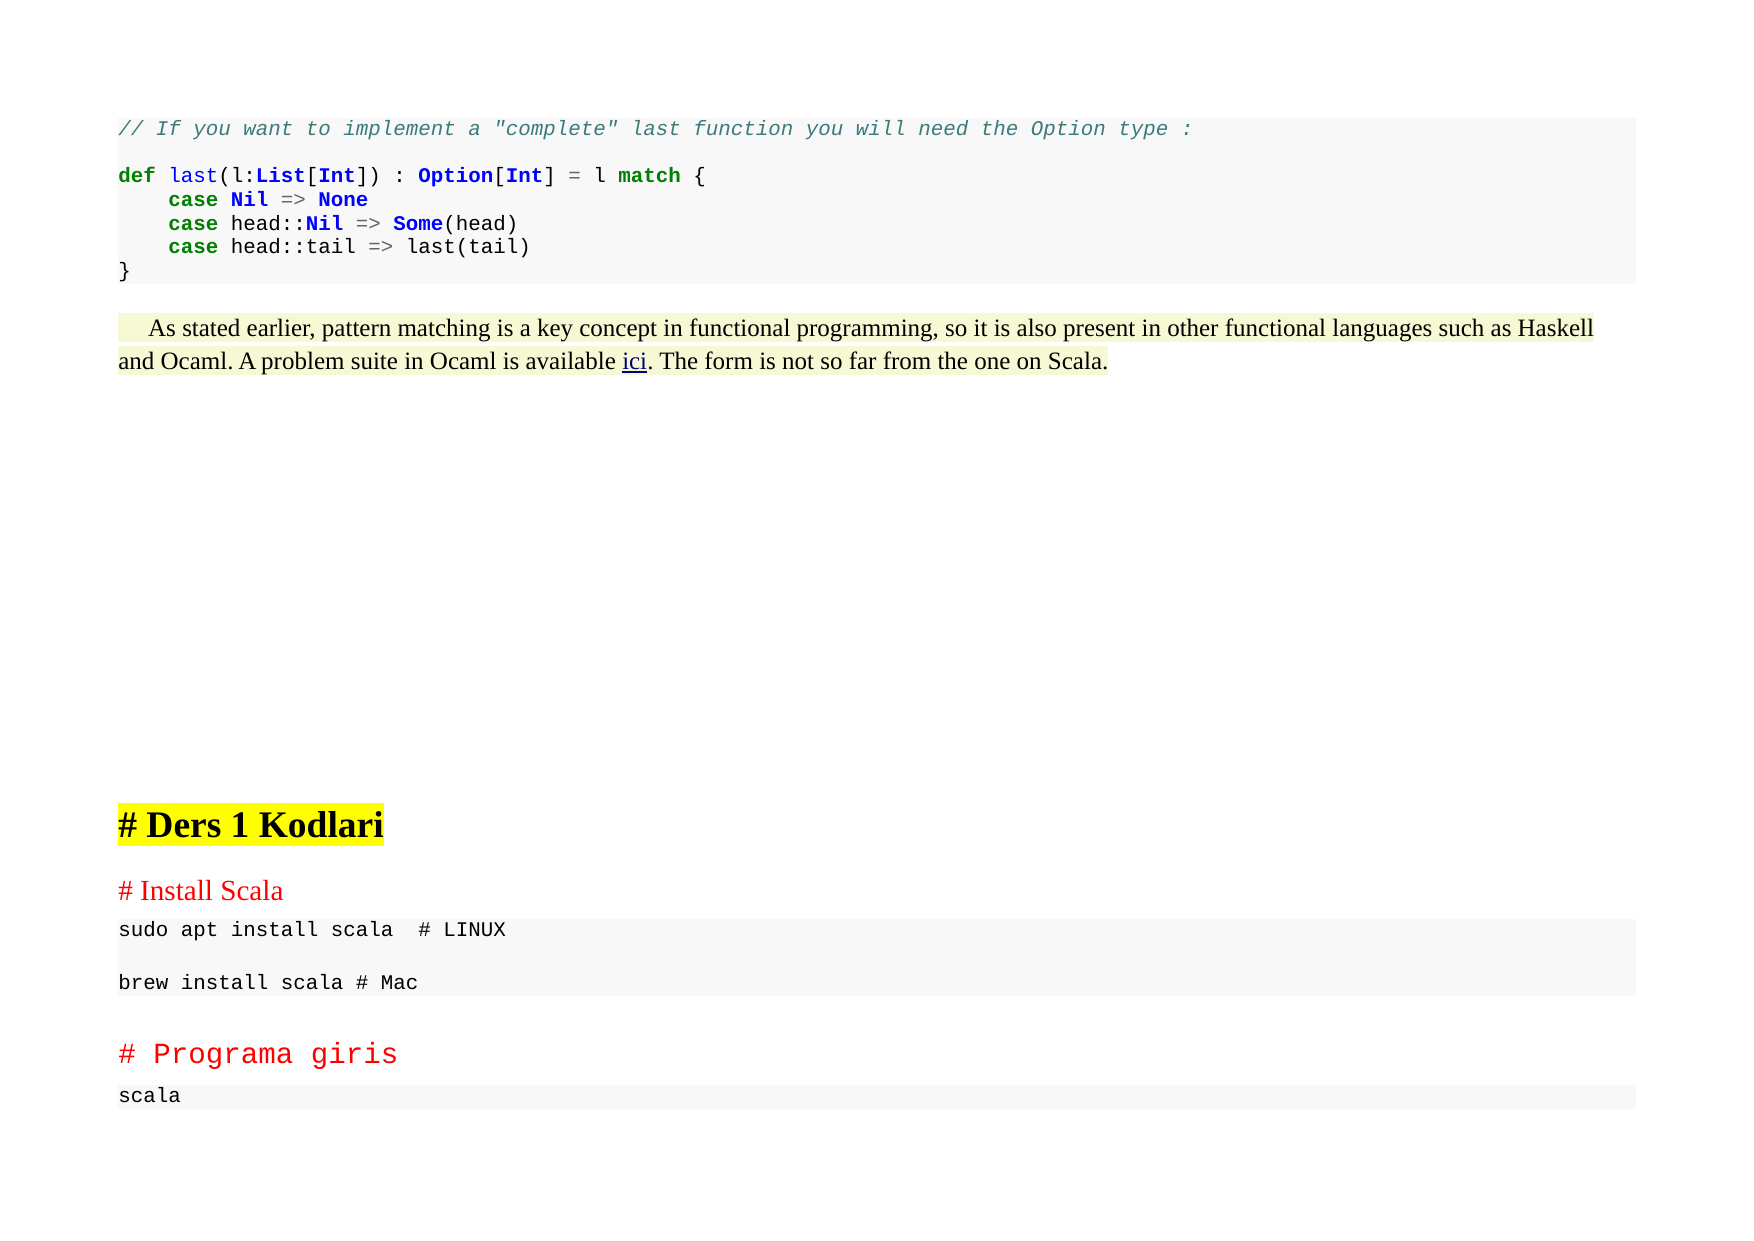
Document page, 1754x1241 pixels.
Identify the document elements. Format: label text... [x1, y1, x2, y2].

text scala [118, 1085, 1636, 1109]
subtitle # Programa giris [118, 1039, 1636, 1073]
text // If you want to implement a "complete" last function you will need the Option type : [118, 118, 1636, 142]
text case head::tail => last(tail) [118, 236, 1636, 260]
text As stated earlier, pattern matching is a key concept in functional programming, so it is also present in other functional languages such as Haskell and Ocaml. A problem suite in Ocaml is available ici. The form is not so far from the one on Scala. [118, 313, 1636, 375]
subtitle # Ders 1 Kodlari [118, 802, 1636, 846]
text brew install scala # Mac [118, 972, 1636, 996]
text sudo apt install scala # LINUX [118, 919, 1636, 942]
text def last(l:List[Int]) : Option[Int] = l match { [118, 165, 1636, 189]
subtitle # Install Scala [118, 873, 1636, 906]
text case head::Nil => Some(head) [118, 213, 1636, 236]
text case Nil => None [118, 189, 1636, 213]
text } [118, 260, 1636, 284]
